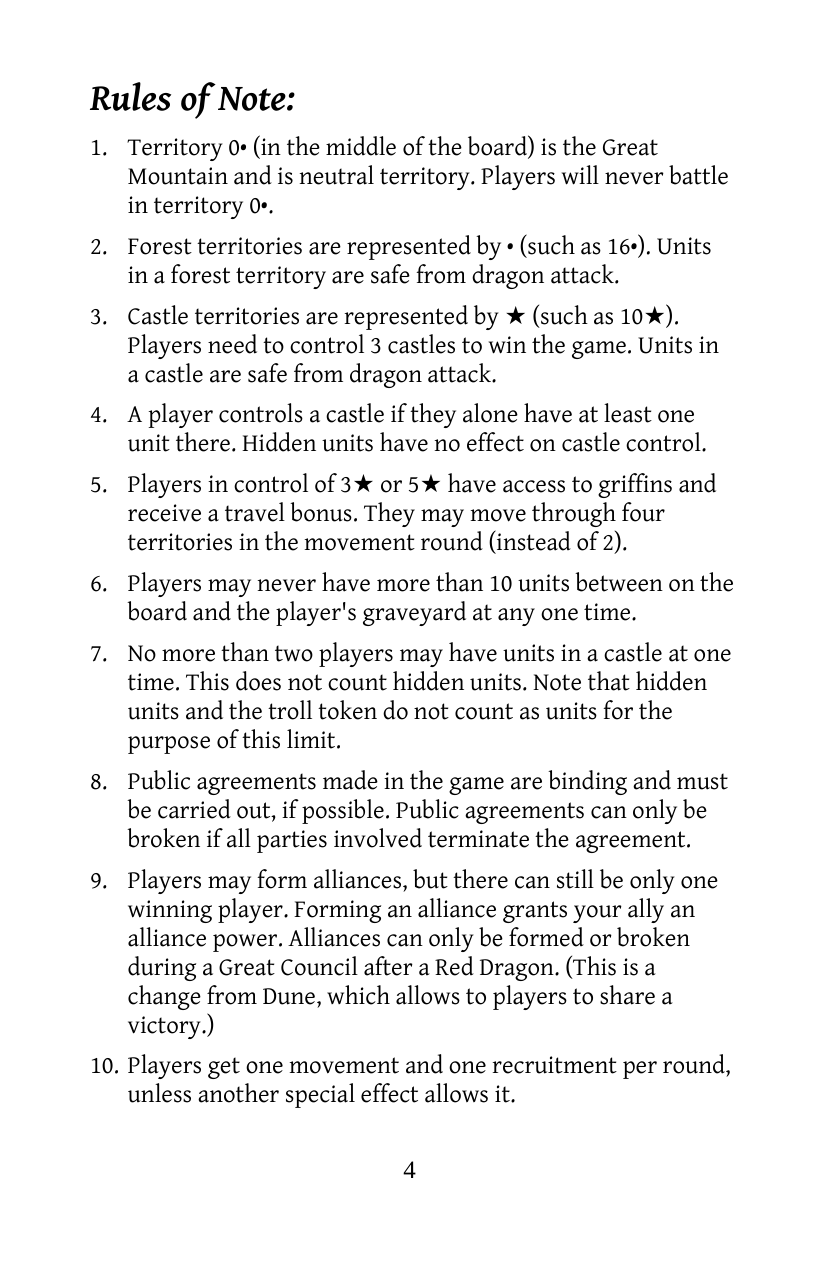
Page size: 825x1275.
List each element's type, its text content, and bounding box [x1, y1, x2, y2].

list No more than two players may have units in a castle at one time. This does not count hidden units. Note that hidden units and the troll token do not count as units for the purpose of this limit. [90, 640, 735, 756]
list Forest territories are represented by • (such as 16•). Units in a forest territory are safe from dragon attack. [90, 232, 735, 290]
list Public agreements made in the game are binding and must be carried out, if possible. Public agreements can only be broken if all parties involved terminate the agreement. [90, 767, 735, 854]
list Players may form alliances, but there can still be only one winning player. Forming an alliance grants your ally an alliance power. Alliances can only be formed or broken during a Great Council after a Red Dragon. (This is a change from Dune, which allows to players to share a victory.) [90, 866, 735, 1040]
list Castle territories are represented by ★ (such as 10★). Players need to control 3 castles to win the game. Units in a castle are safe from dragon attack. [90, 302, 735, 389]
subtitle Rules of Note: [90, 78, 735, 121]
list Players get one movement and one recruitment per round, unless another special effect allows it. [90, 1052, 735, 1110]
list Players in control of 3★ or 5★ have access to griffins and receive a travel bonus. They may move through four territories in the movement round (instead of 2). [90, 471, 735, 558]
list Players may never have more than 10 units between on the board and the player's graveyard at any one time. [90, 570, 735, 628]
list Territory 0• (in the middle of the board) is the Great Mountain and is neutral territory. Players will never battle in territory 0•. [90, 133, 735, 220]
list A player controls a castle if they alone have at least one unit there. Hidden units have no effect on castle control. [90, 401, 735, 459]
